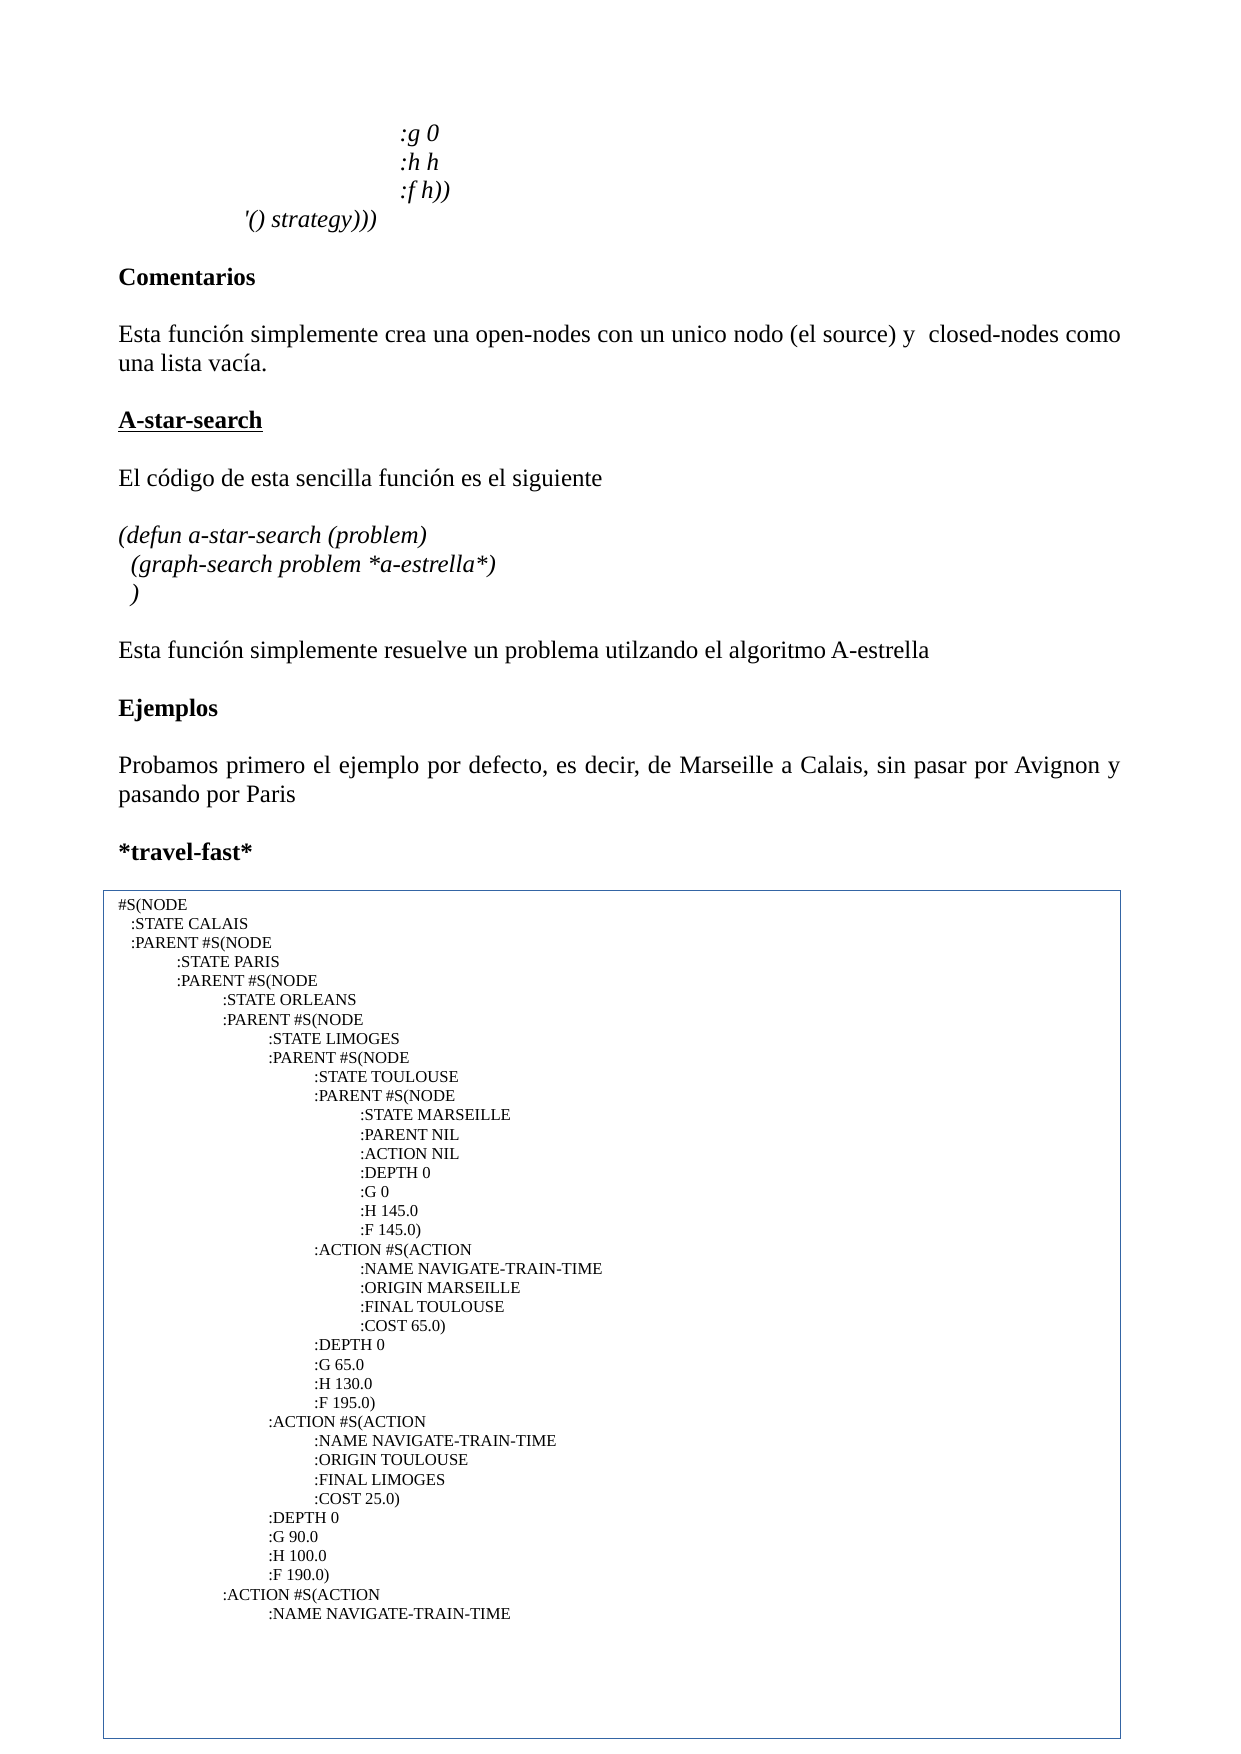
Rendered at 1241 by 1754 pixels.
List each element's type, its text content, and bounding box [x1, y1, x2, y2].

text :H 130.0 [118, 1373, 1120, 1393]
text :G 0 [118, 1182, 1120, 1201]
text :G 65.0 [118, 1354, 1120, 1373]
text :NAME NAVIGATE-TRAIN-TIME [118, 1603, 1120, 1623]
text :COST 25.0) [118, 1488, 1120, 1508]
text :FINAL LIMOGES [118, 1469, 1120, 1488]
text :F 145.0) [118, 1220, 1120, 1239]
text :DEPTH 0 [118, 1335, 1120, 1354]
text :G 90.0 [118, 1527, 1120, 1546]
text :H 145.0 [118, 1201, 1120, 1220]
text (graph-search problem *a-estrella*) [118, 549, 1122, 578]
text :NAME NAVIGATE-TRAIN-TIME [118, 1431, 1120, 1450]
text Probamos primero el ejemplo por defecto, es decir, de Marseille a Calais, sin pasar por Avignon y pasando por Paris [118, 751, 1122, 808]
text :PARENT #S(NODE [118, 933, 1120, 952]
text :PARENT #S(NODE [118, 1048, 1120, 1067]
text :ACTION #S(ACTION [118, 1584, 1120, 1603]
text :ACTION #S(ACTION [118, 1412, 1120, 1431]
text Comentarios [118, 262, 1122, 291]
text :h h [118, 147, 1122, 176]
text :ORIGIN TOULOUSE [118, 1450, 1120, 1469]
text (defun a-star-search (problem) [118, 521, 1122, 549]
text :STATE TOULOUSE [118, 1067, 1120, 1086]
text :F 195.0) [118, 1393, 1120, 1412]
text :f h)) [118, 176, 1122, 204]
text :F 190.0) [118, 1565, 1120, 1584]
text #S(NODE [118, 894, 1120, 913]
text :PARENT #S(NODE [118, 971, 1120, 990]
text :ORIGIN MARSEILLE [118, 1278, 1120, 1297]
text :g 0 [118, 118, 1122, 147]
text Ejemplos [118, 693, 1122, 722]
text :PARENT #S(NODE [118, 1086, 1120, 1105]
text '() strategy))) [118, 204, 1122, 233]
text :STATE ORLEANS [118, 990, 1120, 1009]
text :STATE LIMOGES [118, 1028, 1120, 1048]
text :STATE MARSEILLE [118, 1105, 1120, 1124]
text :STATE PARIS [118, 952, 1120, 971]
text :STATE CALAIS [118, 913, 1120, 933]
text *travel-fast* [118, 837, 1122, 866]
text :PARENT NIL [118, 1124, 1120, 1143]
text ) [118, 578, 1122, 607]
text :H 100.0 [118, 1546, 1120, 1565]
text El código de esta sencilla función es el siguiente [118, 463, 1122, 492]
text :DEPTH 0 [118, 1508, 1120, 1527]
text :ACTION NIL [118, 1143, 1120, 1163]
text :NAME NAVIGATE-TRAIN-TIME [118, 1258, 1120, 1278]
text :ACTION #S(ACTION [118, 1239, 1120, 1258]
text Esta función simplemente resuelve un problema utilzando el algoritmo A-estrella [118, 636, 1122, 664]
text A-star-search [118, 406, 1122, 434]
text :DEPTH 0 [118, 1163, 1120, 1182]
text :PARENT #S(NODE [118, 1009, 1120, 1028]
text Esta función simplemente crea una open-nodes con un unico nodo (el source) y closed-nodes como una lista vacía. [118, 319, 1122, 377]
text :COST 65.0) [118, 1316, 1120, 1335]
text :FINAL TOULOUSE [118, 1297, 1120, 1316]
